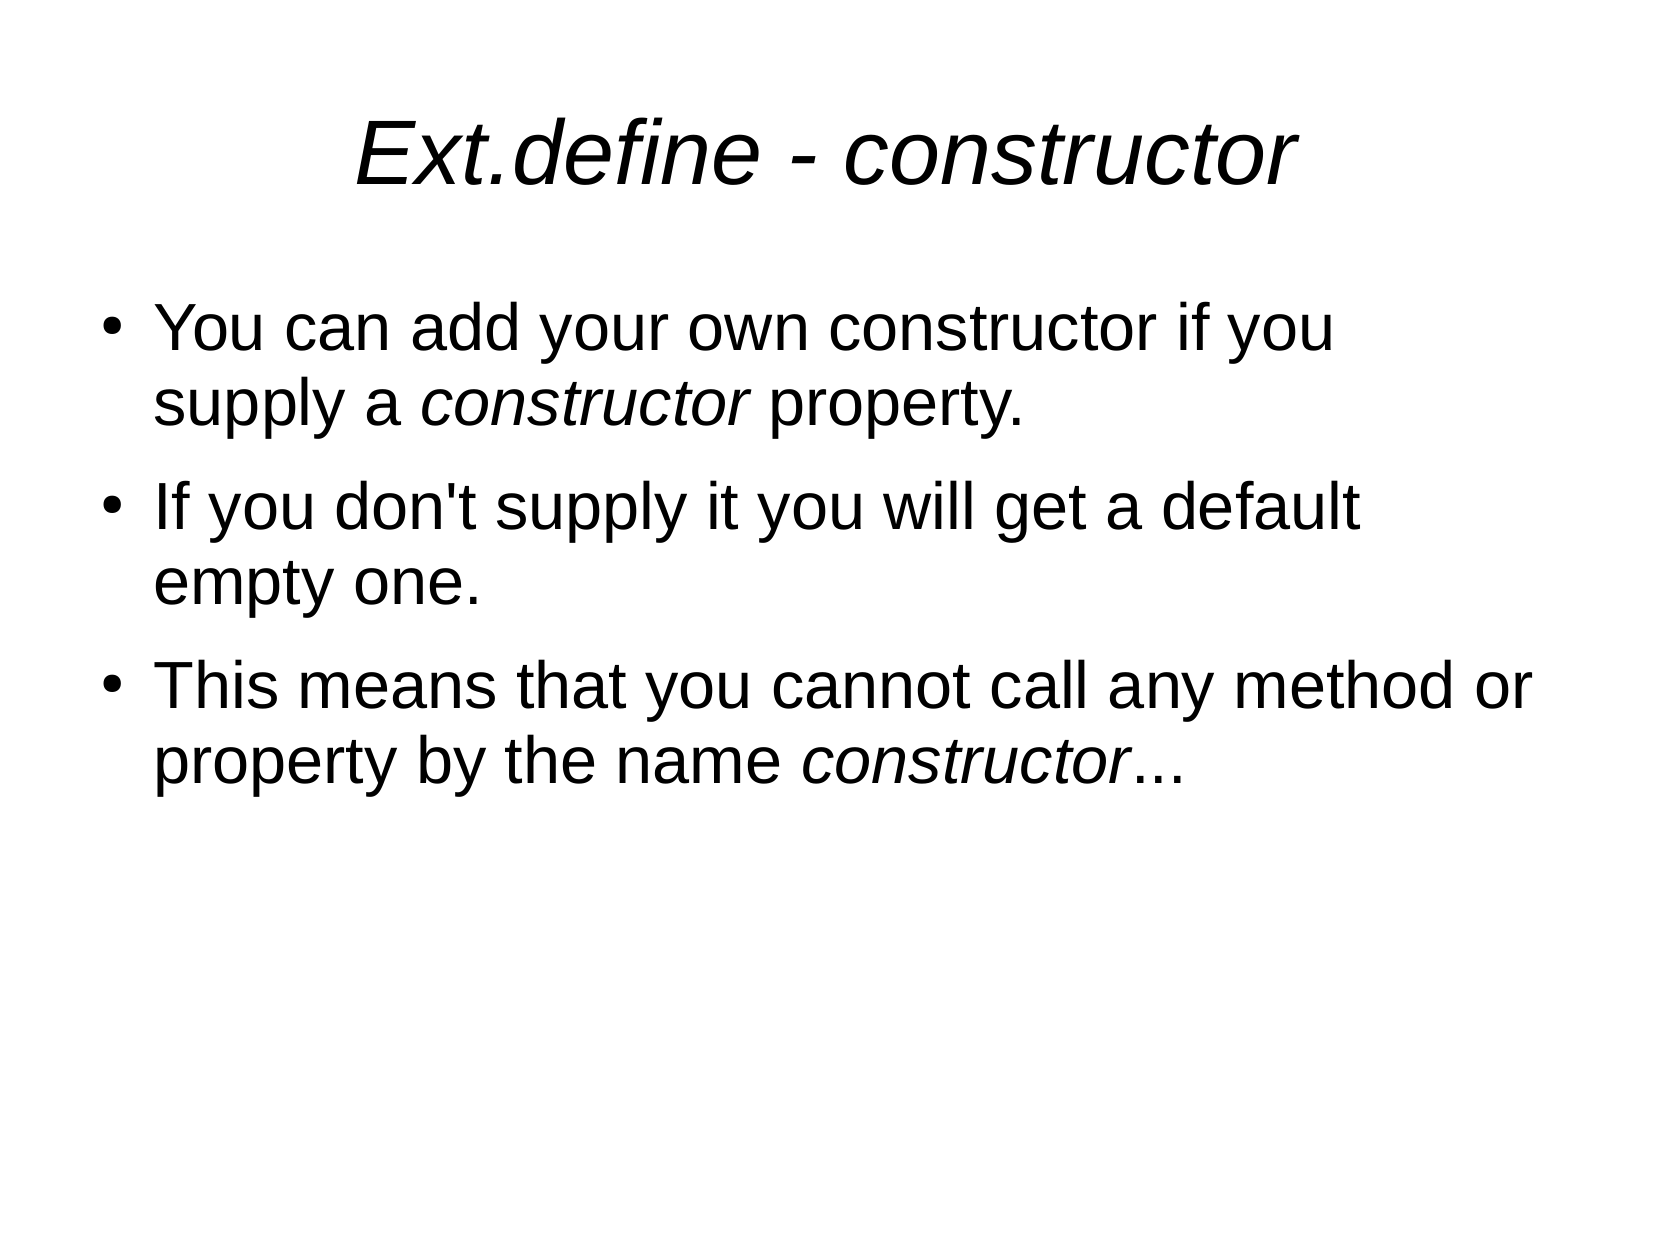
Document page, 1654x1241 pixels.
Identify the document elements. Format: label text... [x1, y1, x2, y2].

list You can add your own constructor if you supply a constructor property. If you don't supply it you will get a default empty one. This means that you cannot call any method or property by the name constructor... [82, 290, 1538, 1010]
title Ext.define - constructor [82, 49, 1571, 257]
